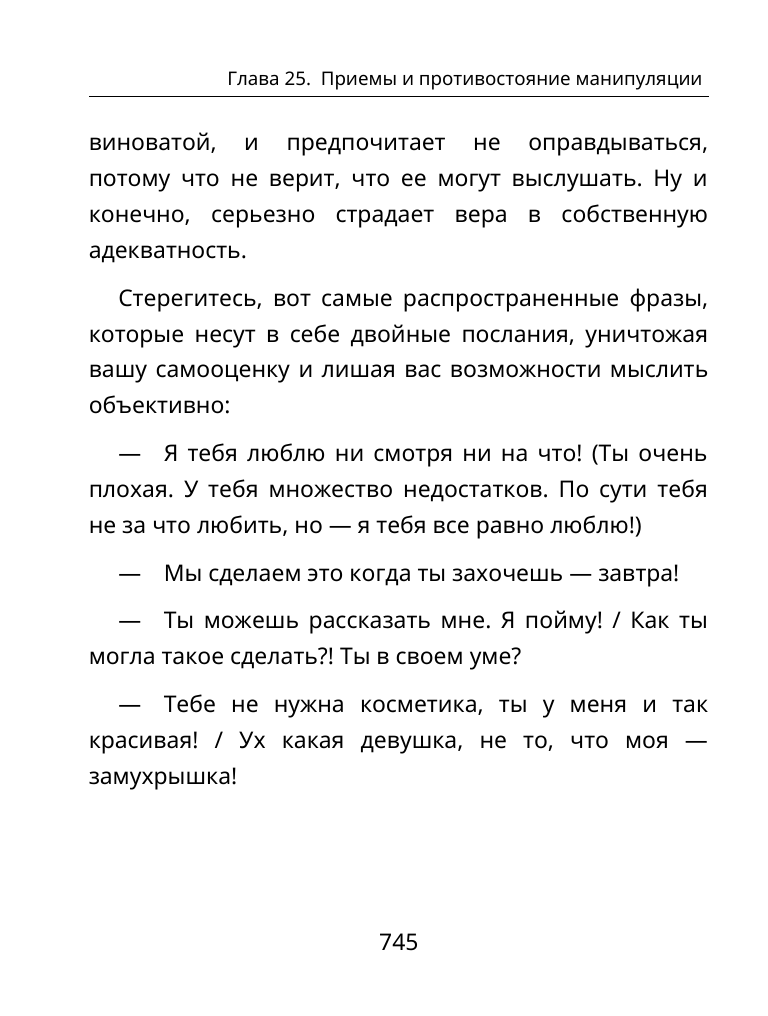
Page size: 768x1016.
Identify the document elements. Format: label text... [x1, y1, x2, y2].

list Тебе не нужна косметика, ты у меня и так красивая! / Ух какая девушка, не то, что моя — замухрышка! [88, 688, 709, 791]
list Ты можешь рассказать мне. Я пойму! / Как ты могла такое сделать?! Ты в своем уме? [88, 604, 709, 672]
list Мы сделаем это когда ты захочешь — завтра! [88, 557, 709, 588]
text виноватой, и предпочитает не оправдываться, потому что не верит, что ее могут выслушать. Ну и конечно, серьезно страдает вера в собственную адекватность. [88, 126, 709, 265]
list Я тебя люблю ни смотря ни на что! (Ты очень плохая. У тебя множество недостатков. По сути тебя не за что любить, но — я тебя все равно люблю!) [88, 437, 709, 540]
text Стерегитесь, вот самые распространенные фразы, которые несут в себе двойные послания, уничтожая вашу самооценку и лишая вас возможности мыслить объективно: [88, 282, 709, 421]
